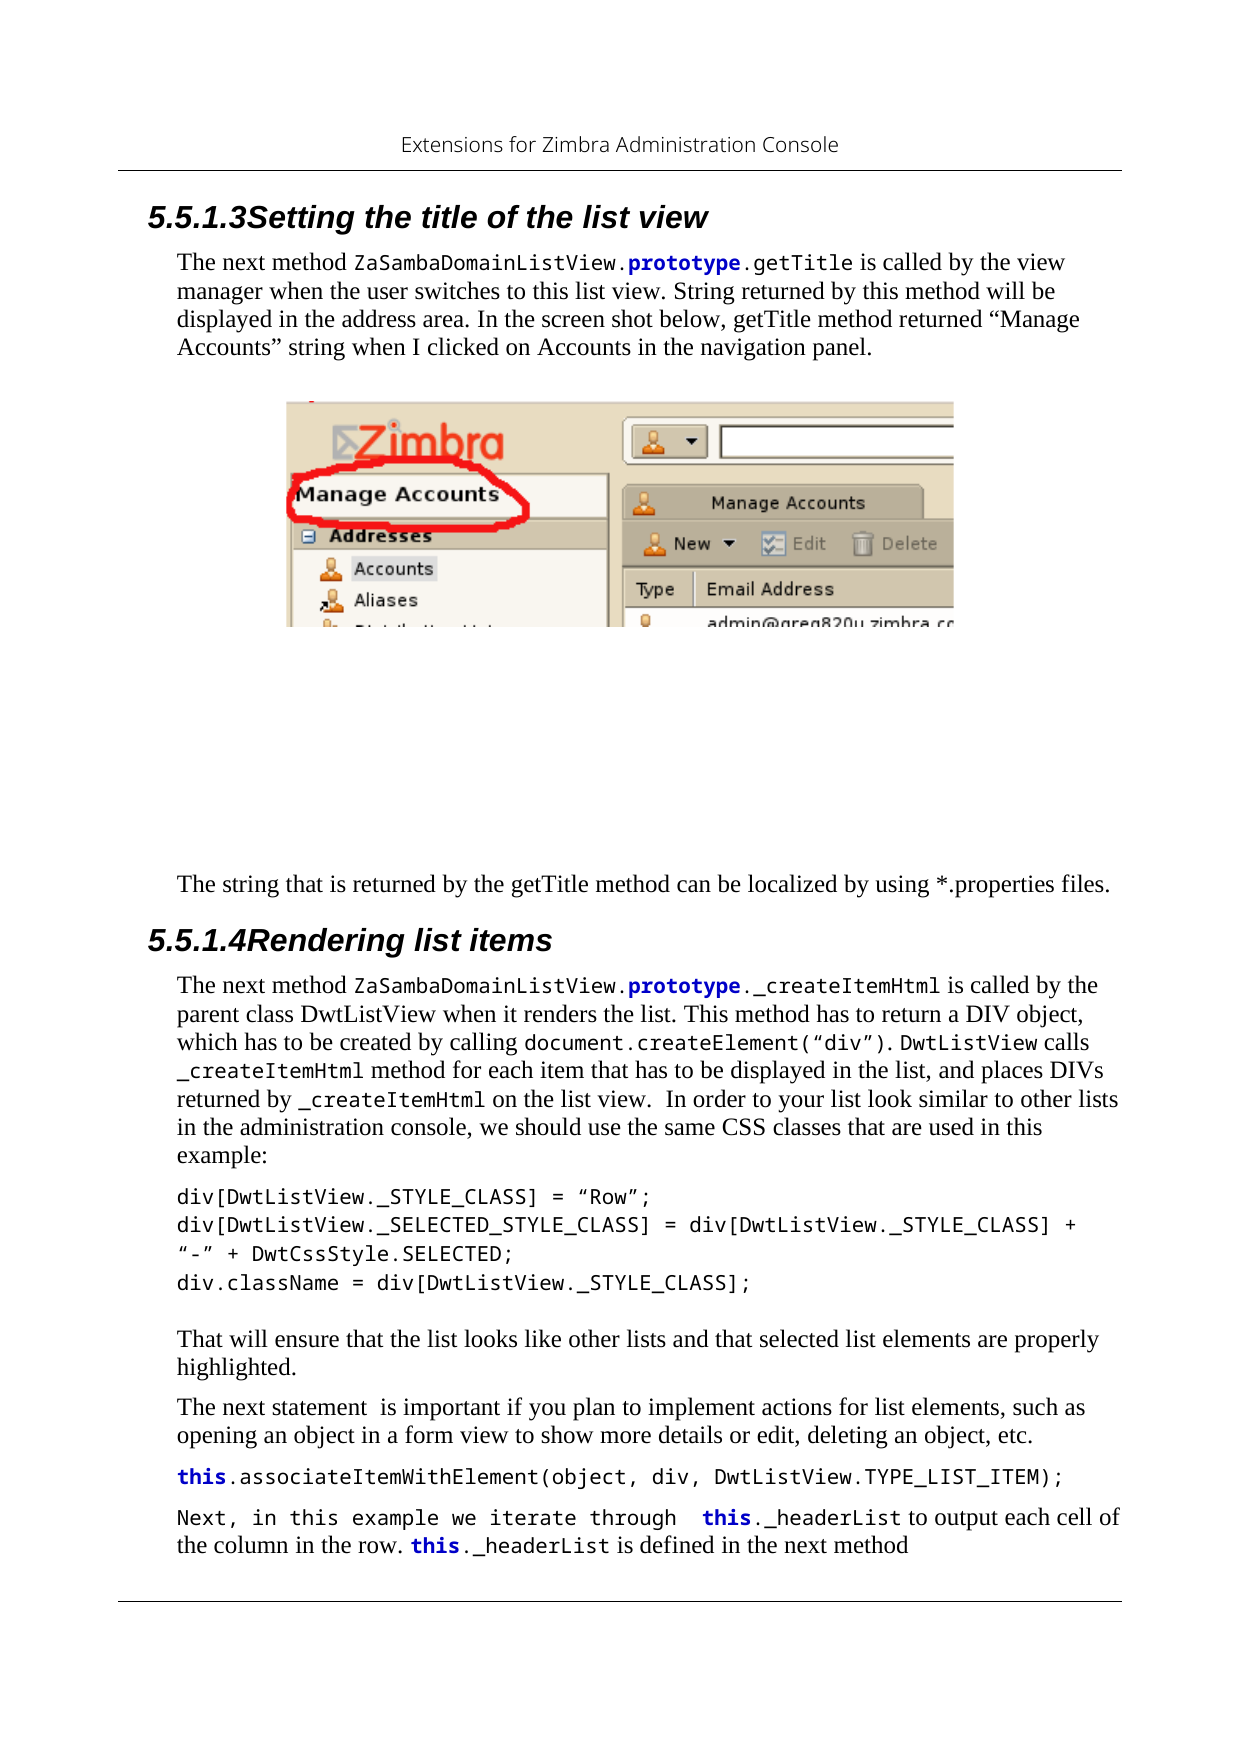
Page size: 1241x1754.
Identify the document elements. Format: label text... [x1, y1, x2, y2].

text div.className = div[DwtListView._STYLE_CLASS]; [177, 1267, 1122, 1296]
picture [286, 401, 954, 627]
text The next statement is important if you plan to implement actions for list elements, such as opening an object in a form view to show more details or edit, deleting an object, etc. [177, 1393, 1122, 1449]
text div[DwtListView._SELECTED_STYLE_CLASS] = div[DwtListView._STYLE_CLASS] + “-” + DwtCssStyle.SELECTED; [177, 1210, 1122, 1267]
subtitle Setting the title of the list view [148, 200, 1122, 236]
text div[DwtListView._STYLE_CLASS] = “Row”; [177, 1182, 1122, 1210]
text The next method ZaSambaDomainListView.prototype._createItemHtml is called by the parent class DwtListView when it renders the list. This method has to return a DIV object, which has to be created by calling document.createElement(“div”). DwtListView calls _createItemHtml method for each item that has to be displayed in the list, and places DIVs returned by _createItemHtml on the list view. In order to your list look similar to other lists in the administration console, we should use the same CSS classes that are used in this example: [177, 971, 1122, 1169]
subtitle Rendering list items [148, 923, 1122, 959]
text this.associateItemWithElement(object, div, DwtListView.TYPE_LIST_ITEM); [177, 1462, 1122, 1490]
text That will ensure that the list looks like other lists and that selected list elements are properly highlighted. [177, 1324, 1122, 1381]
text The string that is returned by the getTitle method can be localized by using *.properties files. [177, 869, 1122, 898]
text The next method ZaSambaDomainListView.prototype.getTitle is called by the view manager when the user switches to this list view. String returned by this method will be displayed in the address area. In the screen shot below, getTitle method returned “Manage Accounts” string when I clicked on Accounts in the navigation panel. [177, 248, 1122, 361]
text Next, in this example we iterate through this._headerList to output each cell of the column in the row. this._headerList is defined in the next method [177, 1503, 1122, 1560]
